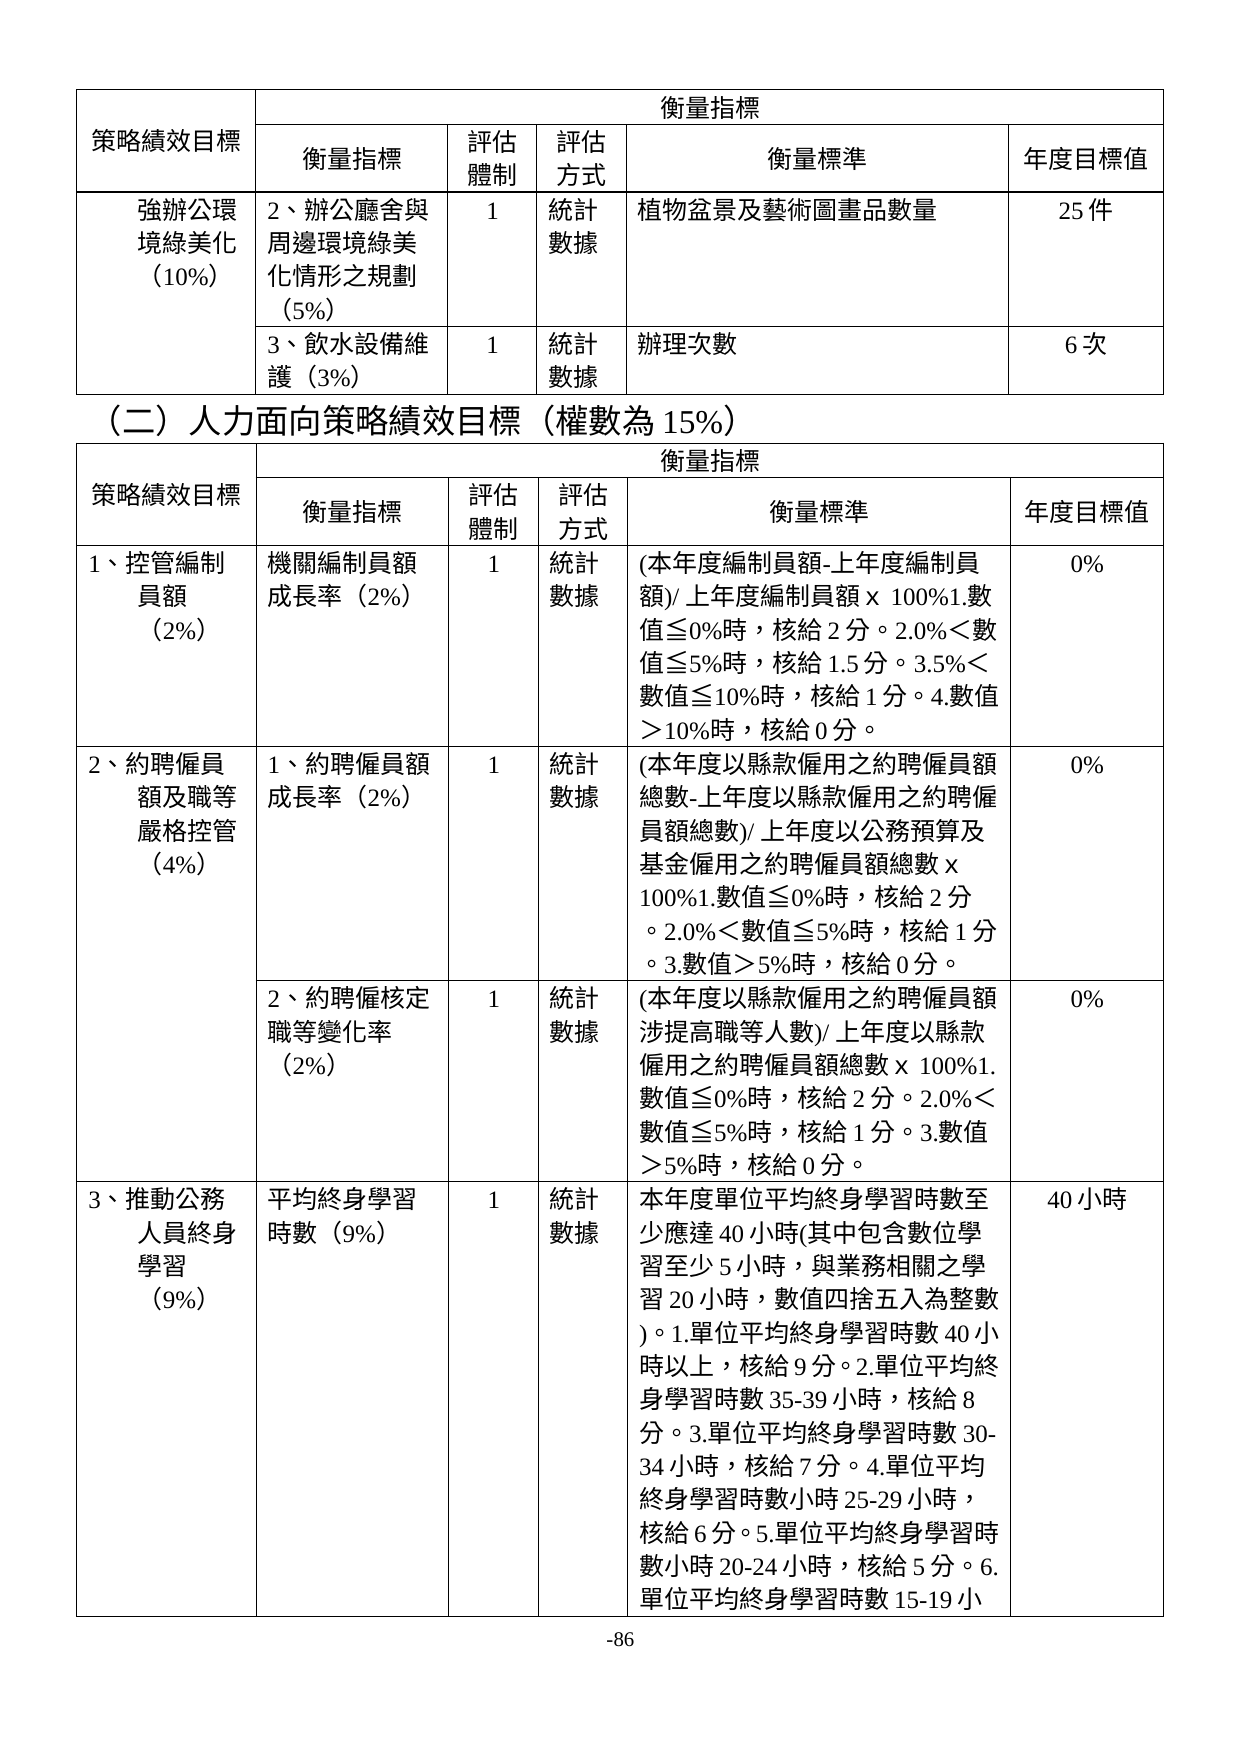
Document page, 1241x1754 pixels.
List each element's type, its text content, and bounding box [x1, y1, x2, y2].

table_cell 0% [1011, 981, 1163, 1181]
table_cell (本年度編制員額-上年度編制員額)/ 上年度編制員額ｘ100%1.數值≦0%時，核給2分。2.0%＜數值≦5%時，核給1.5分。3.5%＜數值≦10%時，核給1分。4.數值＞10%時，核給0分。 [628, 546, 1010, 746]
table_header 策略績效目標 [77, 444, 256, 545]
table_cell 1 [449, 546, 538, 746]
table_cell 統計數據 [537, 193, 626, 326]
table_cell 6次 [1009, 327, 1163, 393]
table_cell 2、約聘僱核定職等變化率（2%） [257, 981, 448, 1181]
table_cell 控管編制員額（2%） [77, 546, 256, 746]
table_cell 衡量指標 [256, 125, 447, 191]
table_cell 統計數據 [539, 1182, 627, 1616]
table_cell (本年度以縣款僱用之約聘僱員額總數-上年度以縣款僱用之約聘僱員額總數)/ 上年度以公務預算及基金僱用之約聘僱員額總數ｘ100%1.數值≦0%時，核給2分。2.0%＜數值≦5%時，核給1分。3.數值＞5%時，核給0分。 [628, 747, 1010, 980]
table_cell 統計數據 [537, 327, 626, 393]
table_cell 1 [449, 1182, 538, 1616]
table_cell 強辦公環境綠美化（10%） [77, 193, 255, 393]
table_cell 辦理次數 [627, 327, 1008, 393]
table_cell 2、辦公廳舍與周邊環境綠美化情形之規劃（5%） [256, 193, 447, 326]
table_cell 年度目標值 [1009, 125, 1163, 191]
table_cell 1 [449, 981, 538, 1181]
table_cell 衡量指標 [257, 478, 448, 545]
table_cell 0% [1011, 747, 1163, 980]
table_cell 40小時 [1011, 1182, 1163, 1616]
table_header 衡量指標 [257, 444, 1163, 477]
table_cell 0% [1011, 546, 1163, 746]
table_cell 1、約聘僱員額成長率（2%） [257, 747, 448, 980]
table_cell 統計數據 [539, 981, 627, 1181]
table_cell 3、飲水設備維護（3%） [256, 327, 447, 393]
table_cell 統計數據 [539, 546, 627, 746]
table_cell 機關編制員額成長率（2%） [257, 546, 448, 746]
table_cell 植物盆景及藝術圖畫品數量 [627, 193, 1008, 326]
table_cell 統計數據 [539, 747, 627, 980]
table_cell 評估體制 [448, 125, 536, 191]
table_cell 1 [448, 193, 536, 326]
table_cell 1 [449, 747, 538, 980]
text （二）人力面向策略績效目標（權數為15%） [88, 395, 1152, 443]
table_header 衡量指標 [256, 90, 1163, 124]
table_cell 本年度單位平均終身學習時數至少應達40小時(其中包含數位學習至少5小時，與業務相關之學習20小時，數值四捨五入為整數)。1.單位平均終身學習時數40小時以上，核給9分。2.單位平均終身學習時數35-39小時，核給8分。3.單位平均終身學習時數30-34小時，核給7分。4.單位平均終身學習時數小時25-29小時，核給6分。5.單位平均終身學習時數小時20-24小時，核給5分。6.單位平均終身學習時數15-19小 [628, 1182, 1010, 1616]
table_cell 衡量標準 [628, 478, 1010, 545]
table_cell [77, 980, 256, 1181]
table_cell 評估方式 [539, 478, 627, 545]
table_cell 評估體制 [449, 478, 538, 545]
table_cell 年度目標值 [1011, 478, 1163, 545]
table_cell 平均終身學習時數（9%） [257, 1182, 448, 1616]
table_cell 衡量標準 [627, 125, 1008, 191]
table_cell 推動公務人員終身學習（9%） [77, 1182, 256, 1616]
table_cell 1 [448, 327, 536, 393]
table_cell 25件 [1009, 193, 1163, 326]
table_cell (本年度以縣款僱用之約聘僱員額涉提高職等人數)/ 上年度以縣款僱用之約聘僱員額總數ｘ100%1.數值≦0%時，核給2分。2.0%＜數值≦5%時，核給1分。3.數值＞5%時，核給0分。 [628, 981, 1010, 1181]
table_cell 評估方式 [537, 125, 626, 191]
table_header 策略績效目標 [77, 90, 255, 191]
table_cell 約聘僱員額及職等嚴格控管（4%） [77, 747, 256, 980]
